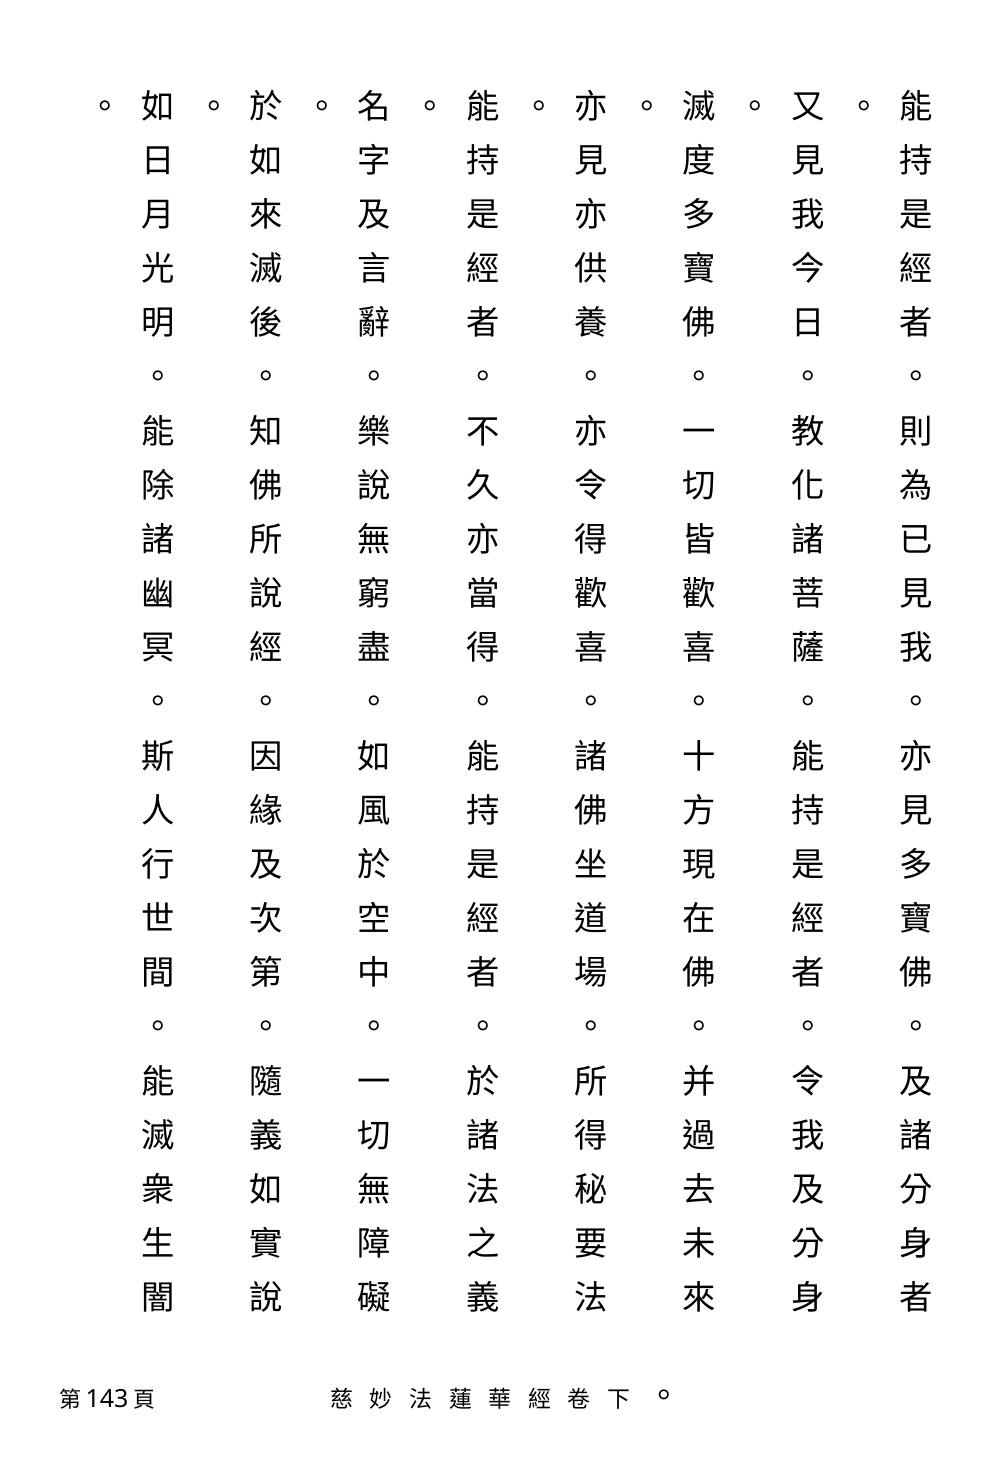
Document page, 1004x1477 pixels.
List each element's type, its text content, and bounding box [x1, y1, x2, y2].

text 能持是經者。則為已見我。亦見多寶佛。及諸分身者。 [837, 88, 945, 1363]
text 滅度多寶佛。一切皆歡喜。十方現在佛。并過去未來。 [620, 88, 728, 1363]
text 能持是經者。不久亦當得。能持是經者。於諸法之義。 [403, 88, 512, 1363]
text 如日月光明。能除諸幽冥。斯人行世間。能滅衆生闇。 [78, 88, 187, 1363]
text 又見我今日。教化諸菩薩。能持是經者。令我及分身。 [728, 88, 837, 1363]
text 亦見亦供養。亦令得歡喜。諸佛坐道場。所得秘要法。 [512, 88, 620, 1363]
text 名字及言辭。樂說無窮盡。如風於空中。一切無障礙。 [295, 88, 403, 1363]
text 於如來滅後。知佛所說經。因緣及次第。隨義如實說。 [187, 88, 295, 1363]
